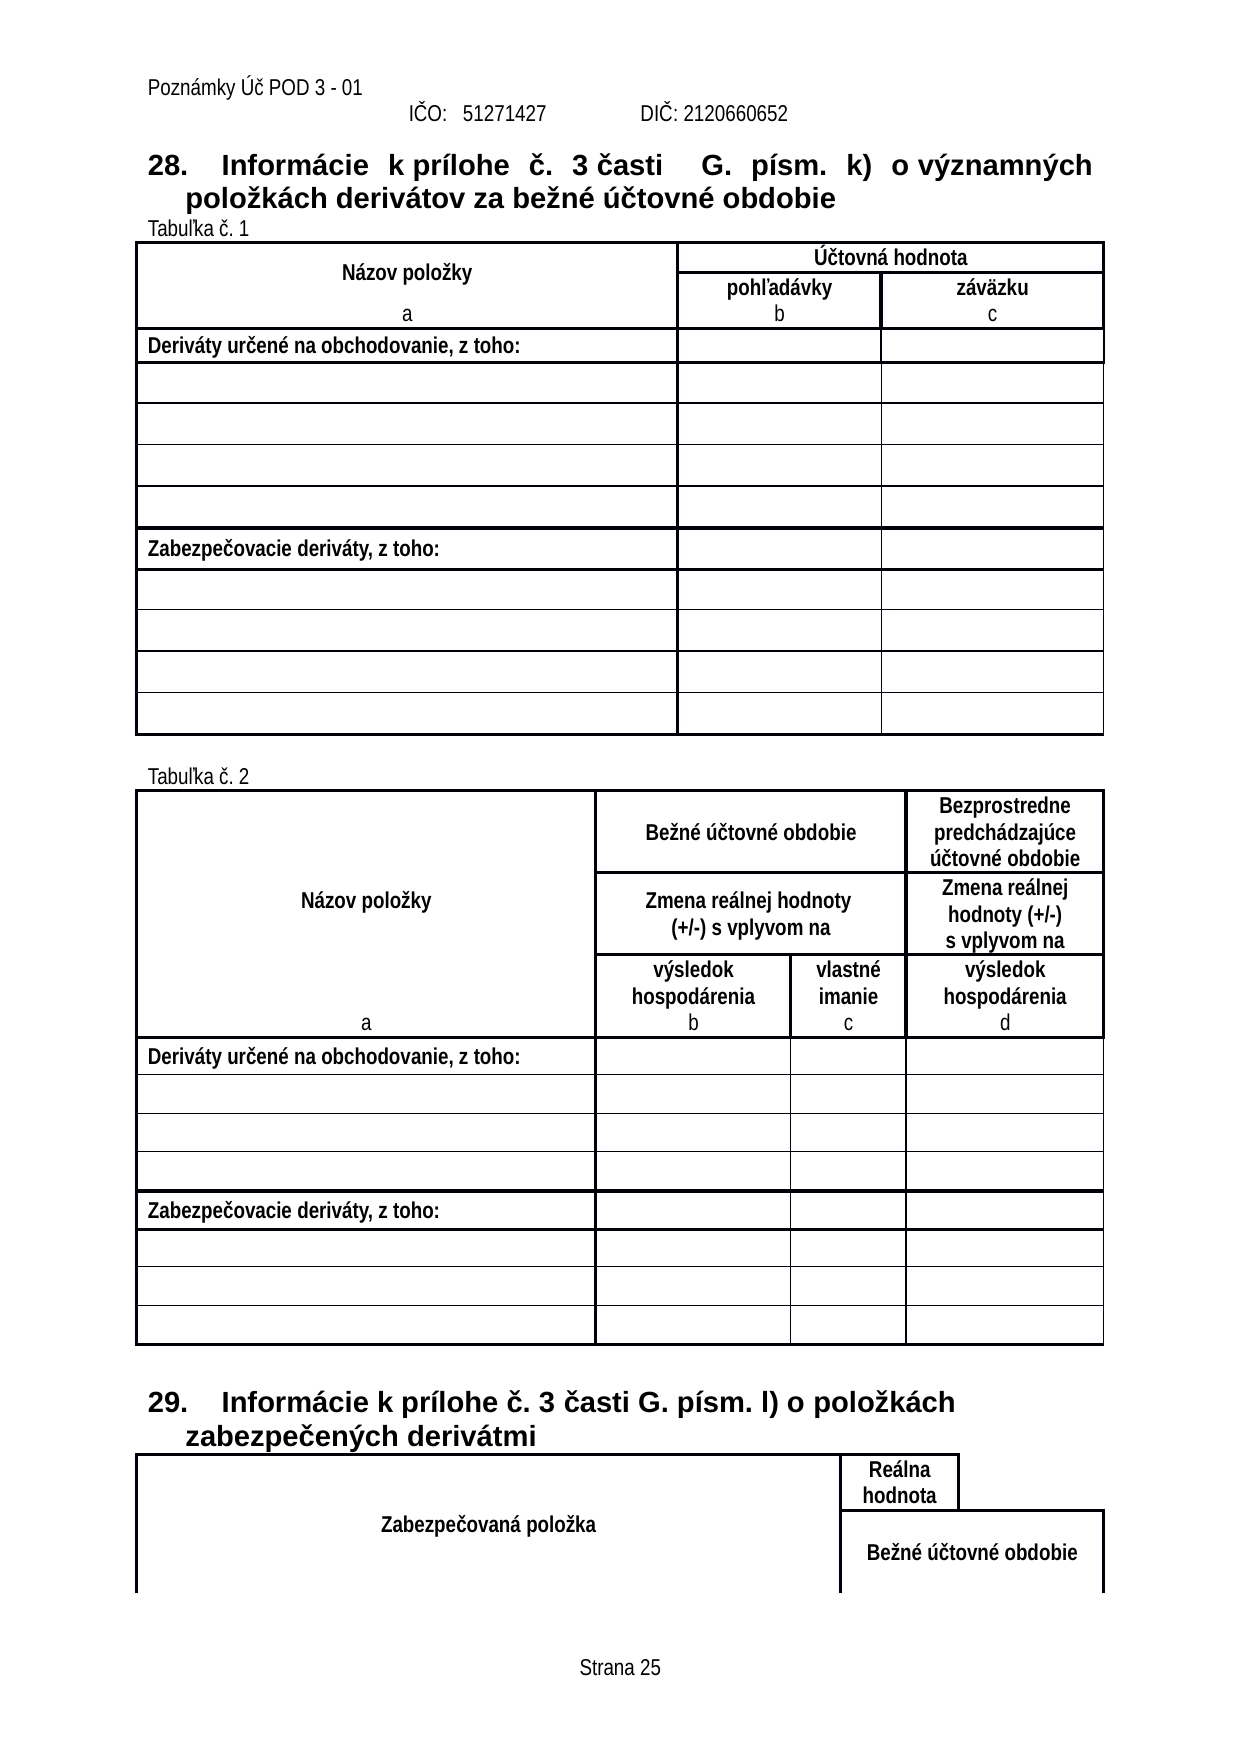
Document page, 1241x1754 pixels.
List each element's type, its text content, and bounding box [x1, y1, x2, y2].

table_cell b [679, 300, 879, 327]
table_cell [138, 1152, 594, 1189]
table_cell Deriváty určené na obchodovanie, z toho: [138, 330, 676, 361]
table_header Zabezpečovaná položka [138, 1456, 839, 1593]
table_cell [882, 364, 1103, 402]
table_cell záväzku [883, 274, 1102, 300]
table_cell [882, 610, 1103, 650]
table_cell [679, 445, 881, 485]
table_header Bežné účtovné obdobie [597, 792, 904, 871]
table_cell a [138, 300, 676, 327]
table_cell [679, 487, 881, 526]
table_cell [882, 693, 1103, 733]
table_cell [882, 404, 1103, 444]
table_cell [138, 404, 676, 444]
table_cell [907, 1306, 1103, 1343]
table_cell [679, 652, 881, 692]
table_cell [138, 610, 676, 650]
table_cell [907, 1152, 1103, 1189]
table_cell [791, 1267, 905, 1304]
table_cell [138, 652, 676, 692]
table_cell [791, 1152, 905, 1189]
table_cell d [908, 1009, 1102, 1036]
table_cell [882, 487, 1103, 526]
table_cell výsledok hospodárenia [908, 956, 1102, 1009]
table_cell [882, 652, 1103, 692]
table_cell [138, 1267, 594, 1304]
table_cell [907, 1231, 1103, 1266]
table_cell [791, 1039, 905, 1074]
table_cell [907, 1193, 1103, 1228]
table_cell [138, 571, 676, 609]
table_cell Zabezpečovacie deriváty, z toho: [138, 530, 676, 568]
title Informácie k prílohe č. 3 časti G. písm. k) o významných položkách derivátov za bežné účtovné obdobie [148, 148, 1092, 215]
table_cell [138, 445, 676, 485]
table_cell [907, 1039, 1103, 1074]
table_cell [138, 1114, 594, 1151]
table_cell [138, 1231, 594, 1266]
table_cell [791, 1231, 905, 1266]
table_cell [679, 330, 880, 361]
table_cell [882, 571, 1103, 609]
table_cell a [138, 1009, 594, 1036]
table_cell [679, 693, 881, 733]
table_cell c [792, 1009, 904, 1036]
table_cell [791, 1075, 905, 1112]
table_cell Bežné účtovné obdobie [842, 1512, 1102, 1593]
table_header Názov položky [138, 244, 676, 300]
table_cell [597, 1267, 790, 1304]
table_cell [597, 1306, 790, 1343]
table_cell [882, 530, 1103, 568]
table_cell [138, 693, 676, 733]
text Tabuľka č. 2 [148, 763, 1092, 789]
table_cell [138, 364, 676, 402]
table_header Názov položky [138, 792, 594, 1009]
table_cell [597, 1231, 790, 1266]
table_cell Deriváty určené na obchodovanie, z toho: [138, 1039, 594, 1074]
table_cell [791, 1114, 905, 1151]
table_cell [907, 1075, 1103, 1112]
table_cell Zabezpečovacie deriváty, z toho: [138, 1193, 594, 1228]
table_cell [138, 1075, 594, 1112]
table_cell [597, 1193, 790, 1228]
table_cell Zmena reálnej hodnoty (+/-) s vplyvom na [908, 874, 1102, 953]
table_cell [882, 330, 1103, 361]
table_cell [679, 610, 881, 650]
table_cell [791, 1193, 905, 1228]
table_cell [907, 1267, 1103, 1304]
table_cell [679, 571, 881, 609]
table_cell [138, 487, 676, 526]
table_cell Zmena reálnej hodnoty (+/-) s vplyvom na [597, 874, 904, 953]
table_cell [679, 530, 881, 568]
table_cell [679, 404, 881, 444]
table_cell [882, 445, 1103, 485]
table_cell [907, 1114, 1103, 1151]
text Tabuľka č. 1 [148, 215, 1092, 241]
table_cell [597, 1039, 790, 1074]
table_cell [791, 1306, 905, 1343]
table_cell b [597, 1009, 789, 1036]
table_cell výsledok hospodárenia [597, 956, 789, 1009]
table_cell pohľadávky [679, 274, 879, 300]
table_cell c [883, 300, 1102, 327]
table_cell [597, 1152, 790, 1189]
table_cell [679, 364, 881, 402]
table_header Bezprostredne predchádzajúce účtovné obdobie [908, 792, 1102, 871]
table_header Reálna hodnota [842, 1456, 957, 1508]
table_cell [597, 1075, 790, 1112]
title Informácie k prílohe č. 3 časti G. písm. l) o položkách zabezpečených derivátmi [148, 1386, 1092, 1453]
table_cell [138, 1306, 594, 1343]
table_cell [597, 1114, 790, 1151]
table_cell vlastné imanie [792, 956, 904, 1009]
table_header Účtovná hodnota [679, 244, 1102, 271]
